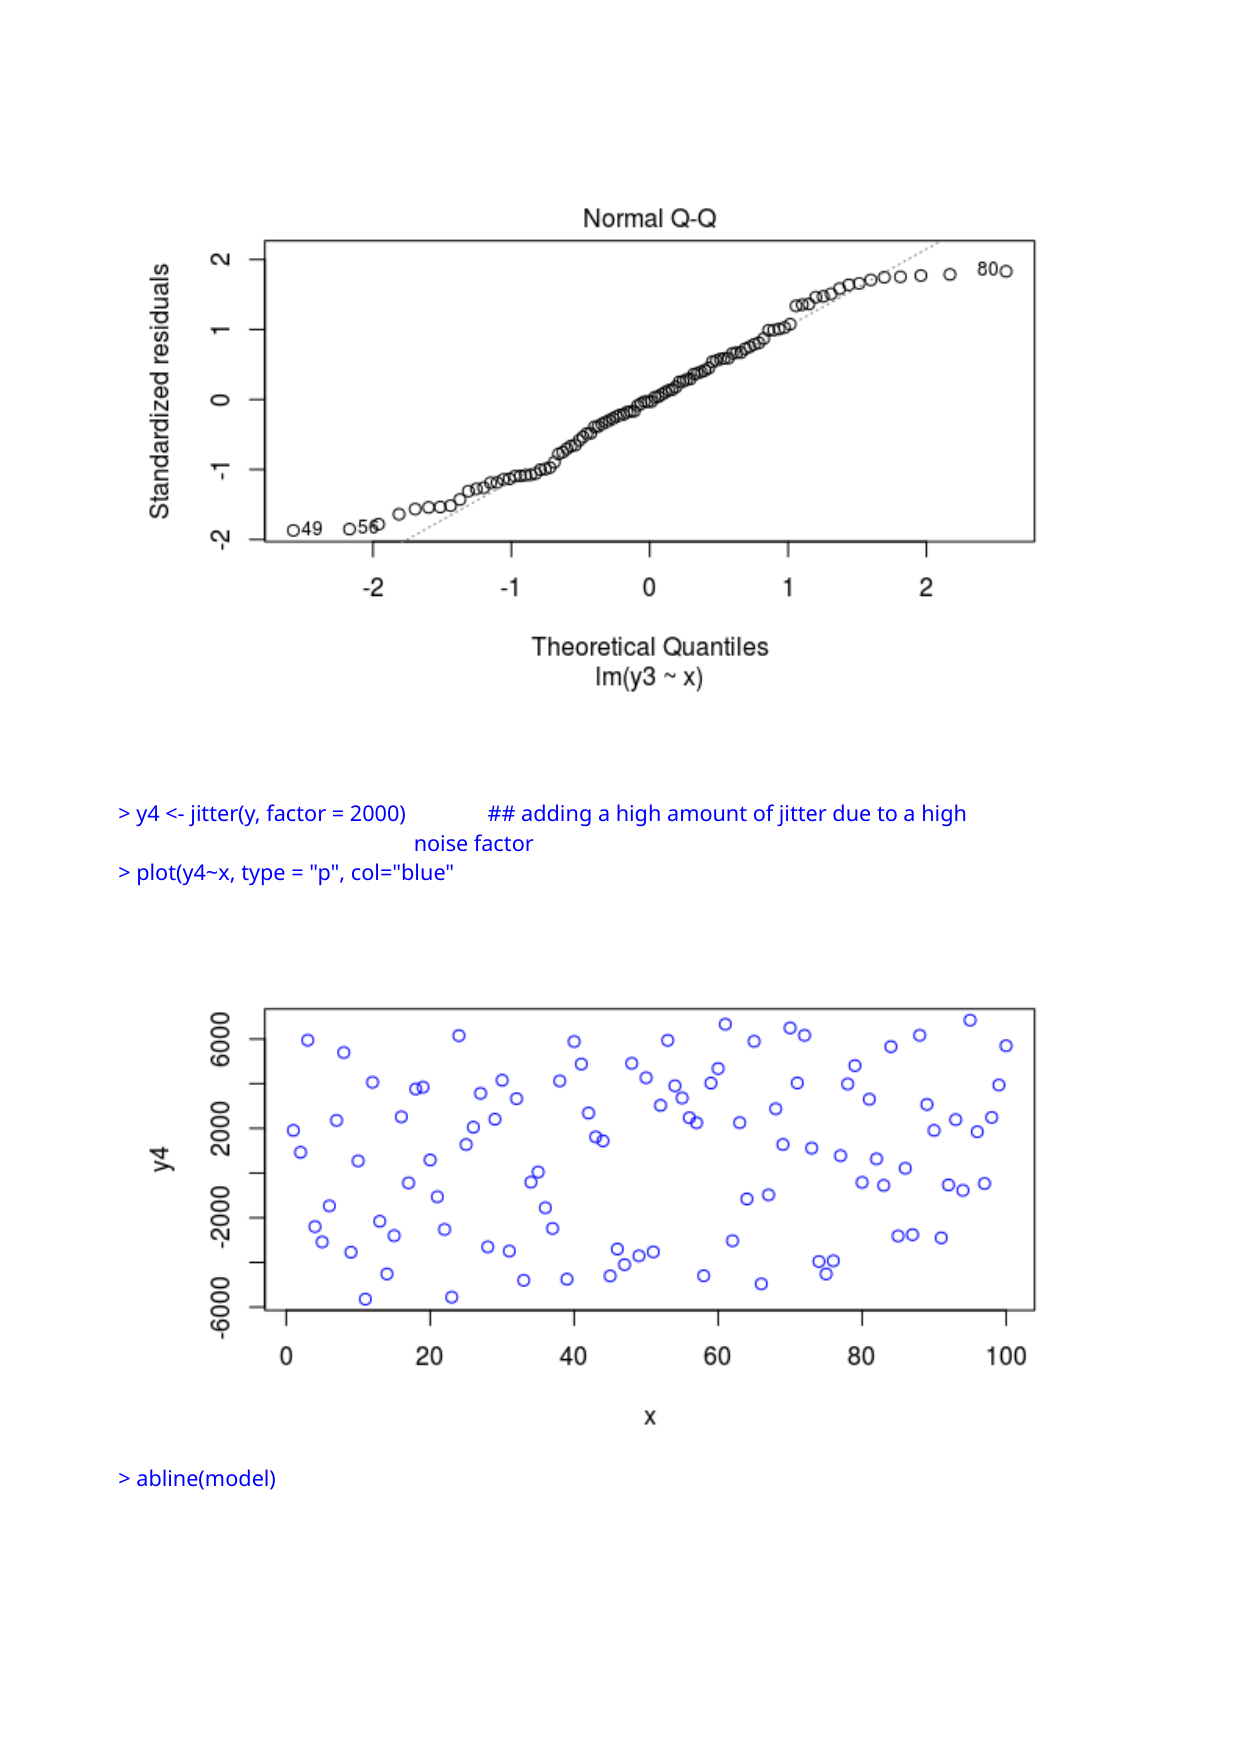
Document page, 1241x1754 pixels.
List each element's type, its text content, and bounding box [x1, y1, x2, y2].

text > y4 <- jitter(y, factor = 2000) ## adding a high amount of jitter due to a high noise factor [118, 798, 1122, 857]
text > plot(y4~x, type = "p", col="blue" [118, 857, 1122, 887]
text > abline(model) [118, 1464, 1122, 1493]
picture [142, 886, 1098, 1464]
picture [142, 118, 1098, 695]
